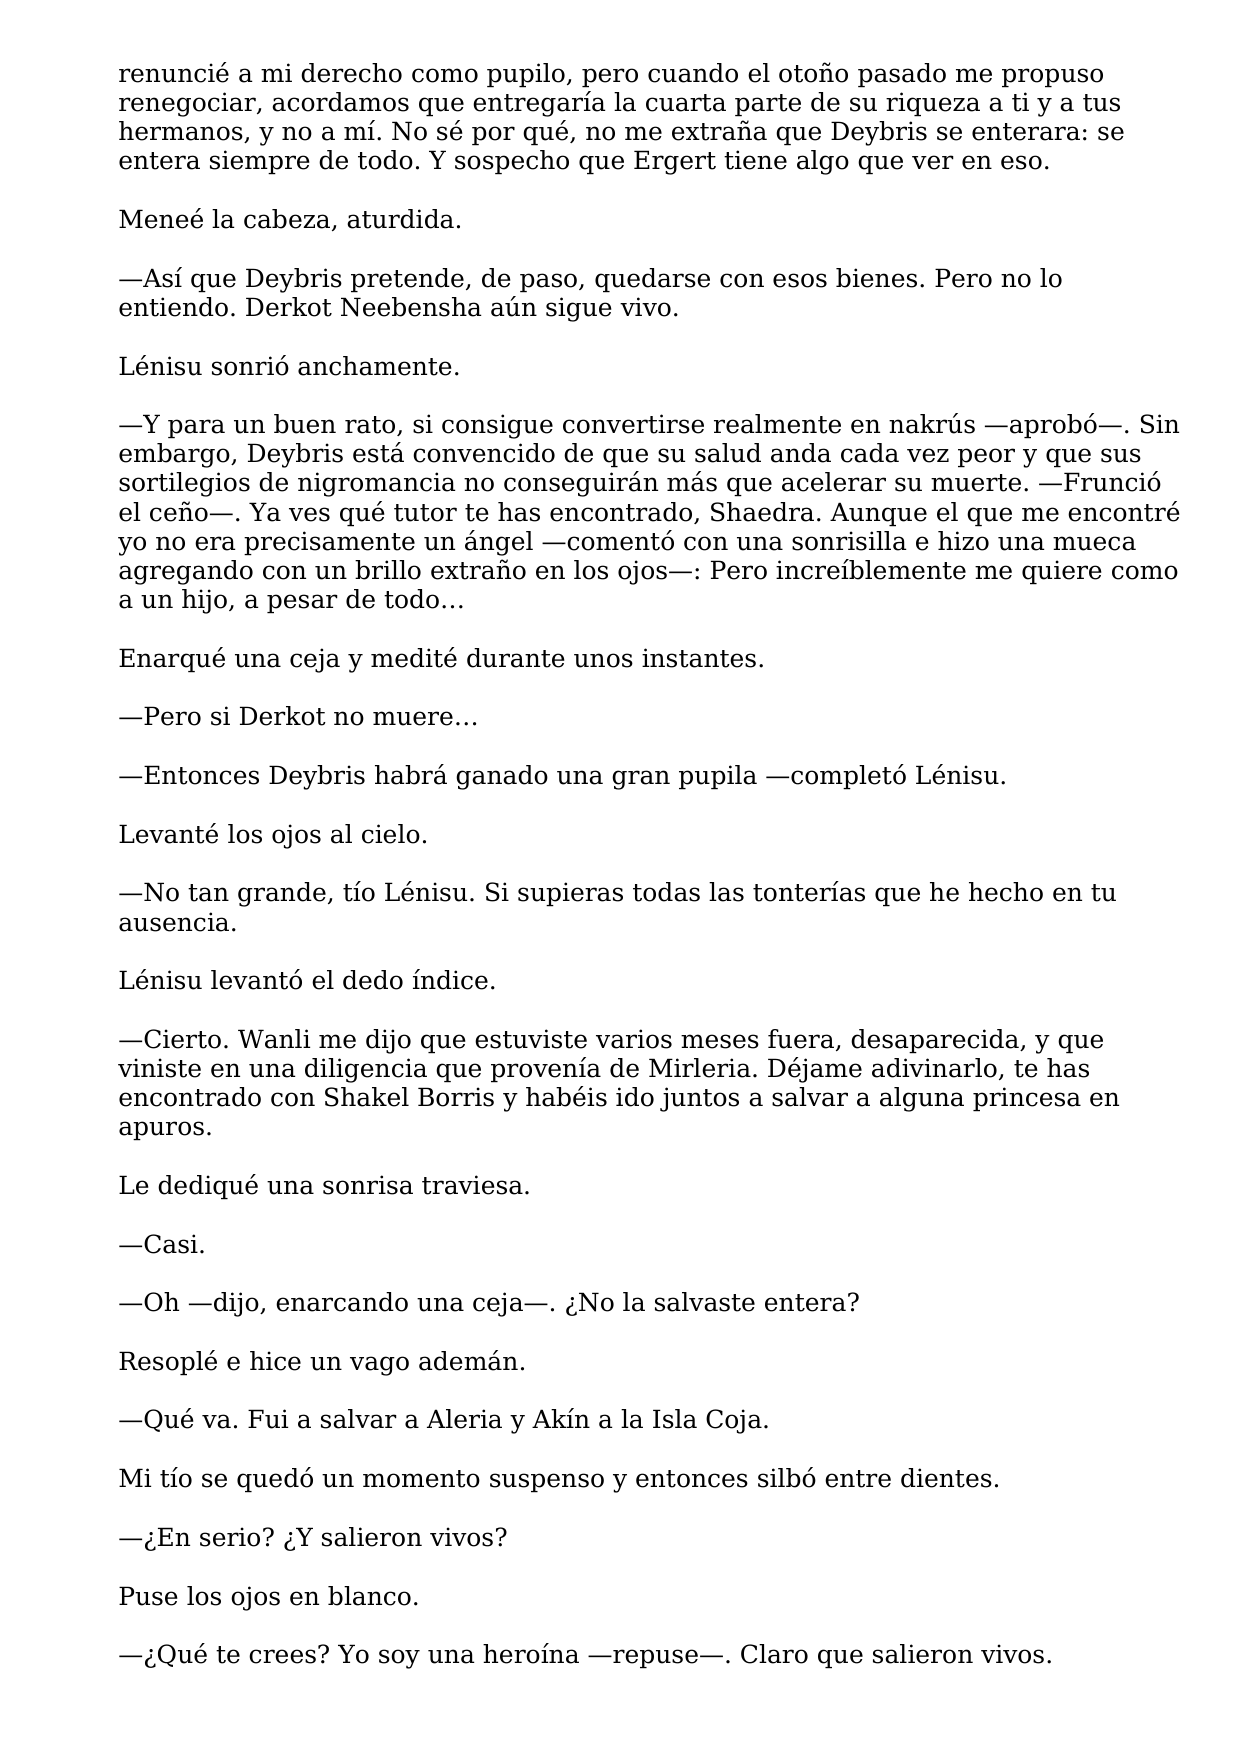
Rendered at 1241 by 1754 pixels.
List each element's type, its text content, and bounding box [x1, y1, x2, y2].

text —¿En serio? ¿Y salieron vivos? [118, 1523, 1181, 1552]
text Le dediqué una sonrisa traviesa. [118, 1171, 1181, 1200]
text Resoplé e hice un vago ademán. [118, 1347, 1181, 1376]
text —Y para un buen rato, si consigue convertirse realmente en nakrús —aprobó—. Sin embargo, Deybris está convencido de que su salud anda cada vez peor y que sus sortilegios de nigromancia no conseguirán más que acelerar su muerte. —Frunció el ceño—. Ya ves qué tutor te has encontrado, Shaedra. Aunque el que me encontré yo no era precisamente un ángel —comentó con una sonrisilla e hizo una mueca agregando con un brillo extraño en los ojos—: Pero increíblemente me quiere como a un hijo, a pesar de todo… [118, 410, 1181, 614]
text Lénisu sonrió anchamente. [118, 352, 1181, 381]
text Puse los ojos en blanco. [118, 1582, 1181, 1611]
text Levanté los ojos al cielo. [118, 820, 1181, 849]
text —Entonces Deybris habrá ganado una gran pupila —completó Lénisu. [118, 761, 1181, 790]
text Mi tío se quedó un momento suspenso y entonces silbó entre dientes. [118, 1464, 1181, 1493]
text —No tan grande, tío Lénisu. Si supieras todas las tonterías que he hecho en tu ausencia. [118, 878, 1181, 937]
text Lénisu levantó el dedo índice. [118, 966, 1181, 996]
text —Pero si Derkot no muere… [118, 703, 1181, 732]
text Enarqué una ceja y medité durante unos instantes. [118, 644, 1181, 673]
text —¿Qué te crees? Yo soy una heroína —repuse—. Claro que salieron vivos. [118, 1640, 1181, 1669]
text —Así que Deybris pretende, de paso, quedarse con esos bienes. Pero no lo entiendo. Derkot Neebensha aún sigue vivo. [118, 264, 1181, 322]
text Meneé la cabeza, aturdida. [118, 205, 1181, 234]
text —Cierto. Wanli me dijo que estuviste varios meses fuera, desaparecida, y que viniste en una diligencia que provenía de Mirleria. Déjame adivinarlo, te has encontrado con Shakel Borris y habéis ido juntos a salvar a alguna princesa en apuros. [118, 1025, 1181, 1142]
text —Qué va. Fui a salvar a Aleria y Akín a la Isla Coja. [118, 1406, 1181, 1435]
text renuncié a mi derecho como pupilo, pero cuando el otoño pasado me propuso renegociar, acordamos que entregaría la cuarta parte de su riqueza a ti y a tus hermanos, y no a mí. No sé por qué, no me extraña que Deybris se enterara: se entera siempre de todo. Y sospecho que Ergert tiene algo que ver en eso. [118, 59, 1181, 176]
text —Oh —dijo, enarcando una ceja—. ¿No la salvaste entera? [118, 1288, 1181, 1318]
text —Casi. [118, 1230, 1181, 1259]
